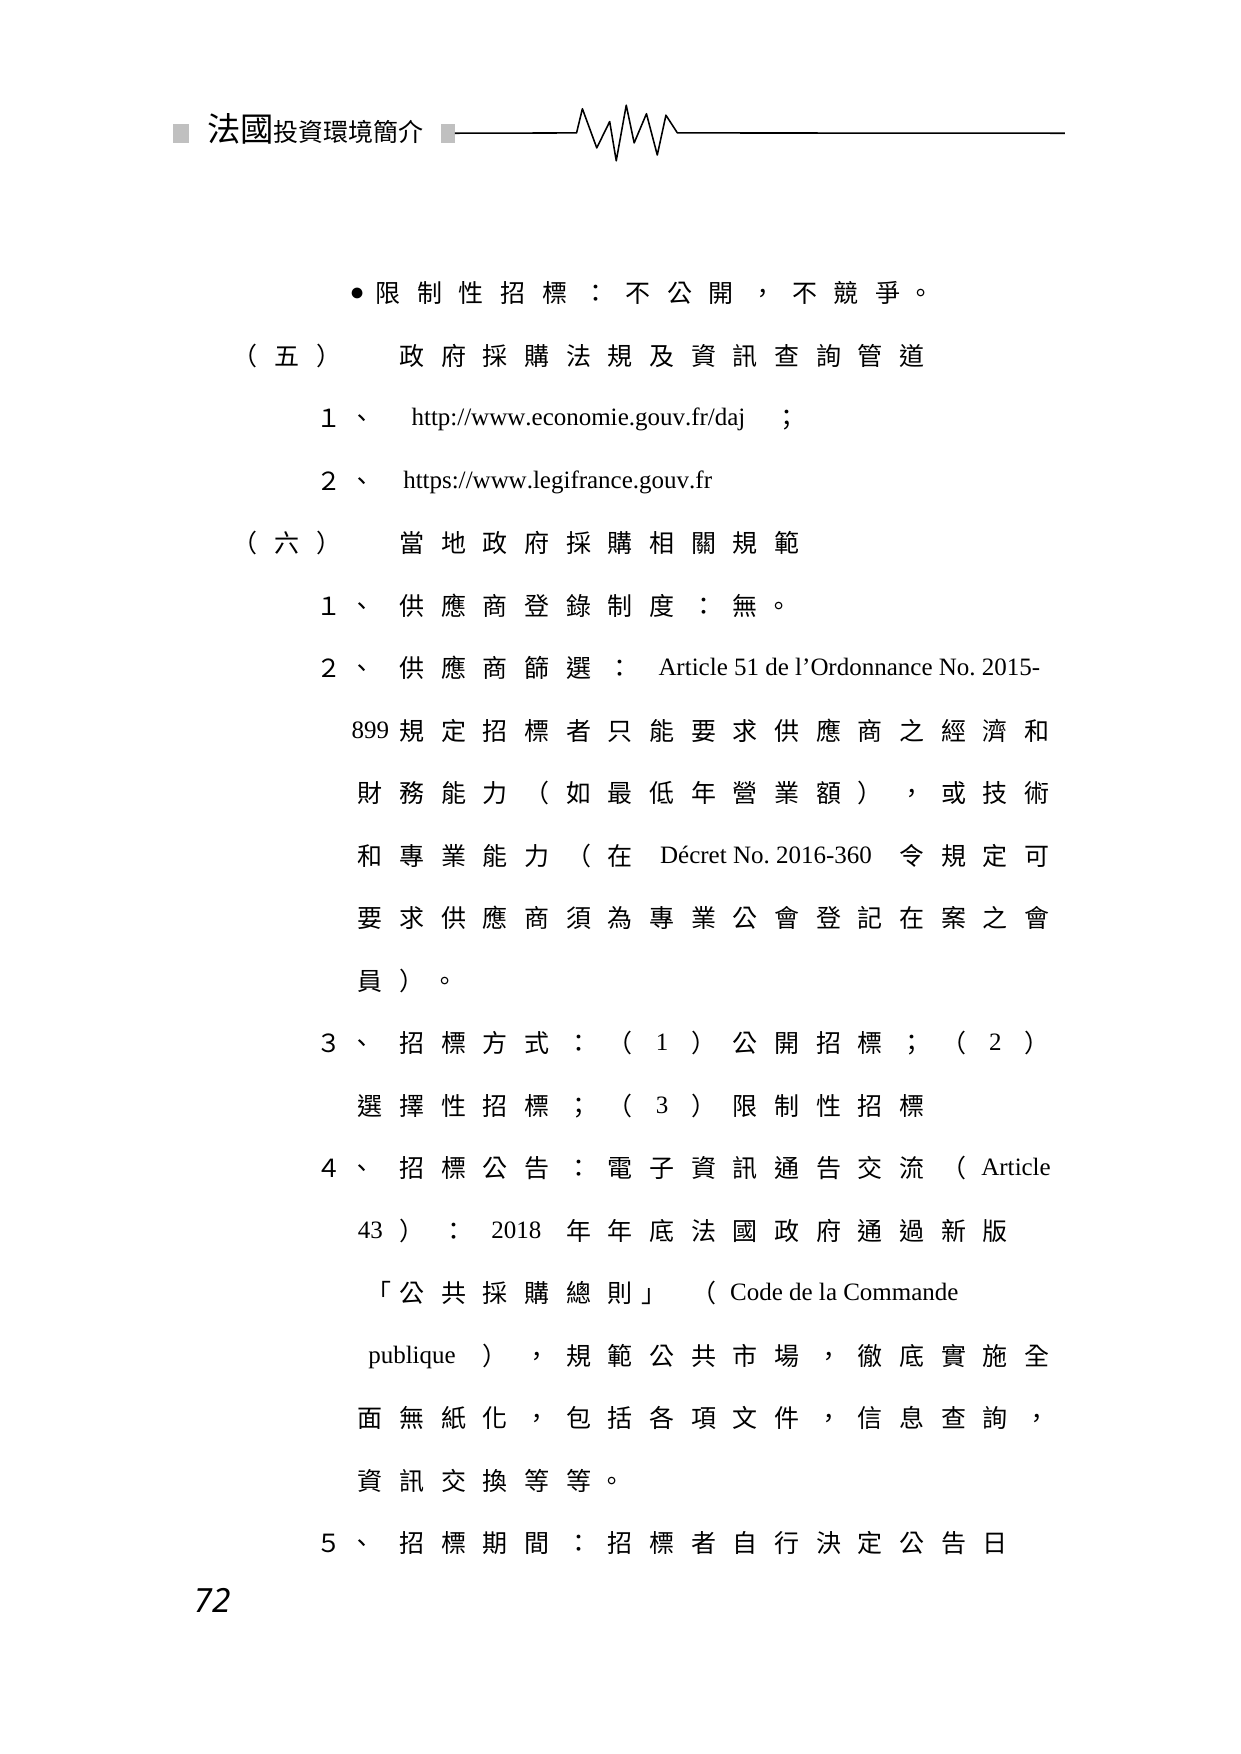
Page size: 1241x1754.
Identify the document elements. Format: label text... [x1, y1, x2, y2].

text ４、招標公告：電子資訊通告交流（Article 43）：2018年年底法國政府通過新版「公共採購總則」（Code de la Commande publique），規範公共市場，徹底實施全面無紙化，包括各項文件，信息查詢，資訊交換等等。 [281, 1125, 1058, 1500]
text ２、https://www.legifrance.gouv.fr [281, 438, 1058, 500]
text １、http://www.economie.gouv.fr/daj； [281, 375, 1058, 438]
text １、供應商登錄制度：無。 [281, 563, 1058, 625]
text ５、招標期間：招標者自行決定公告日 [281, 1500, 1058, 1563]
text ● 限制性招標：不公開，不競爭。 [330, 250, 1058, 313]
text ３、招標方式：（1）公開招標；（2）選擇性招標；（3）限制性招標 [281, 1000, 1058, 1125]
text ２、供應商篩選：Article 51 de l’Ordonnance No. 2015-899規定招標者只能要求供應商之經濟和財務能力（如最低年營業額），或技術和專業能力（在Décret No. 2016-360令規定可要求供應商須為專業公會登記在案之會員）。 [281, 625, 1058, 1000]
text （五） 政府採購法規及資訊查詢管道 [207, 313, 1058, 375]
text （六） 當地政府採購相關規範 [207, 500, 1058, 563]
